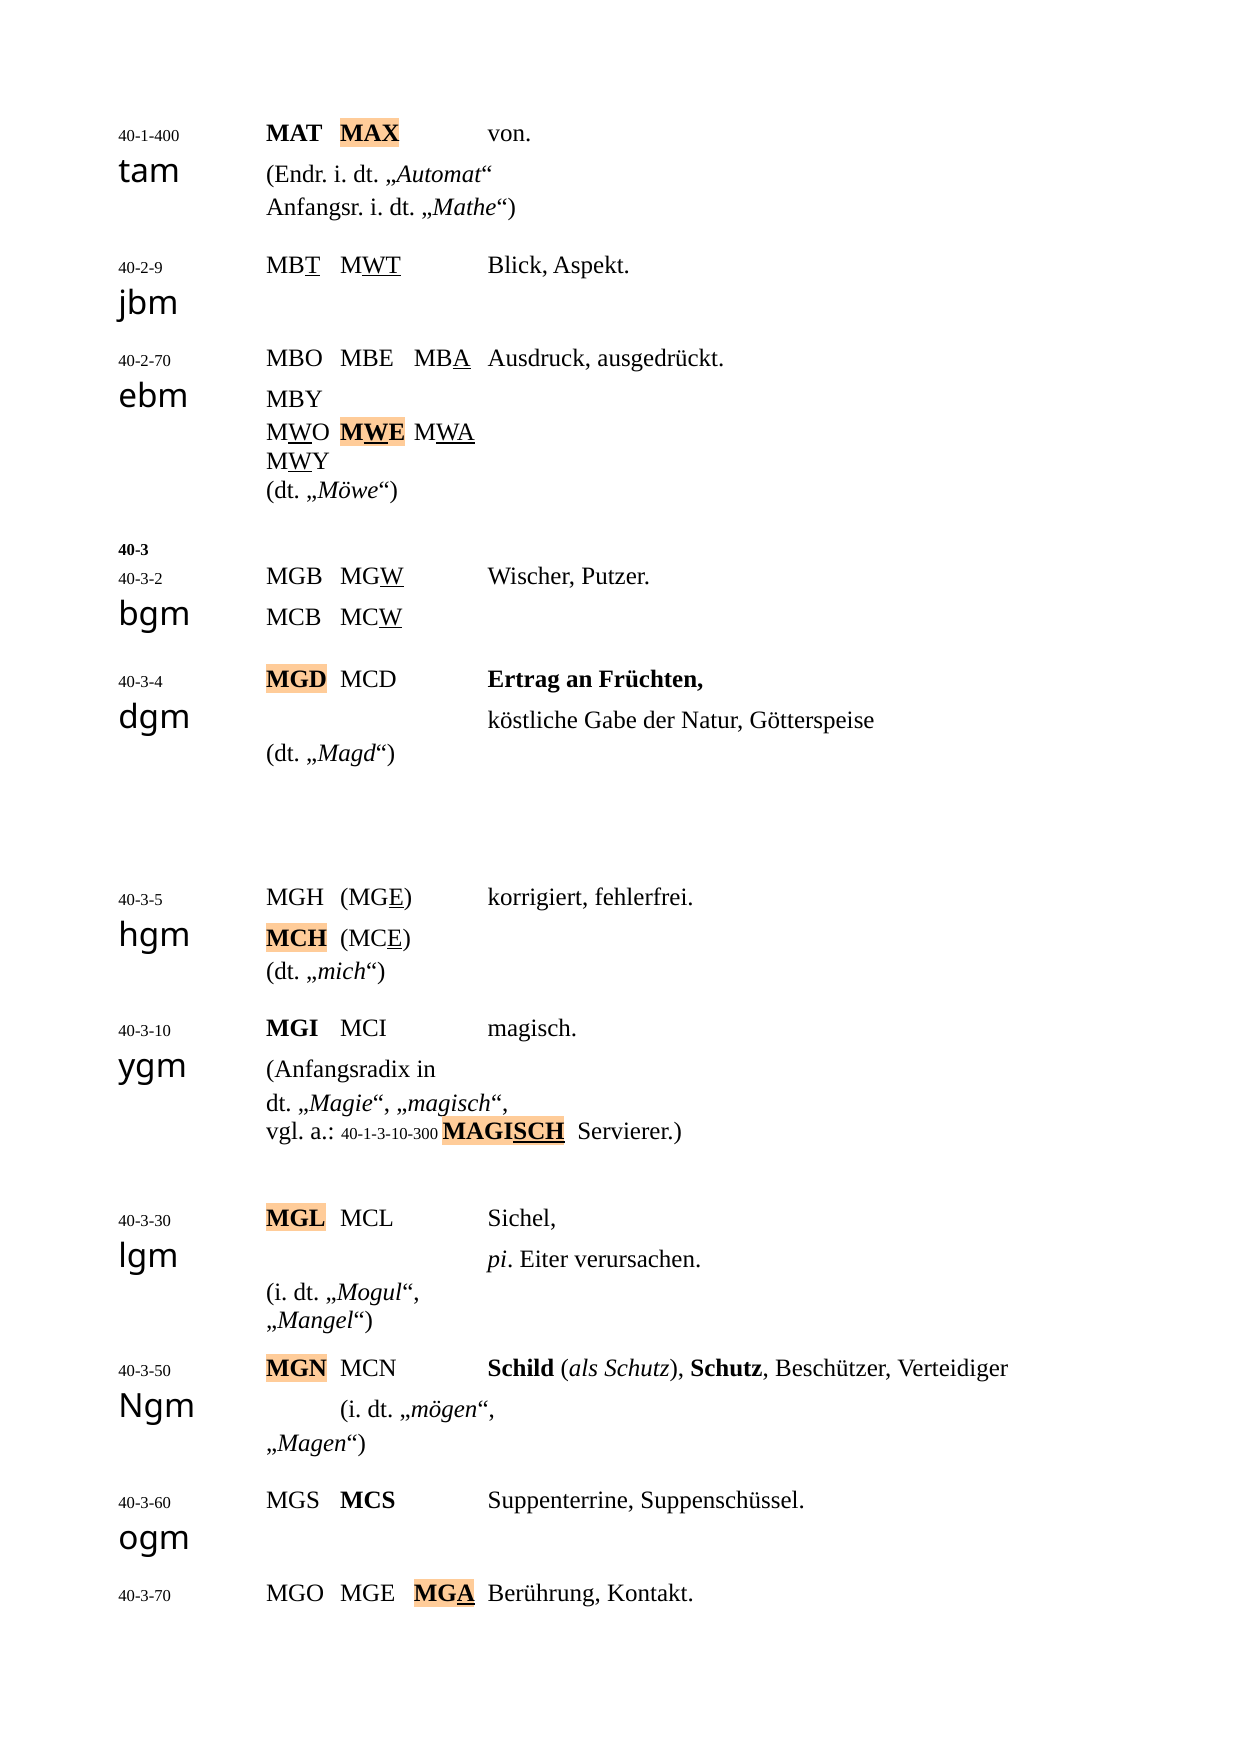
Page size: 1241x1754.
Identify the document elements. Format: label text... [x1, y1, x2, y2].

text 40-3-5 MGH (MGE) korrigiert, fehlerfrei. [118, 882, 1122, 911]
text Ngm (i. dt. „mögen“, [118, 1382, 1122, 1428]
text jbm [118, 278, 1122, 324]
text bgm MCB MCW [118, 590, 1122, 635]
text lgm pi. Eiter verursachen. [118, 1231, 1122, 1277]
text dt. „Magie“, „magisch“, [118, 1088, 1122, 1116]
text 40-3-70 MGO MGE MGA Berührung, Kontakt. [118, 1578, 1122, 1607]
text 40-1-400 MAT MAX von. [118, 118, 1122, 147]
text ygm (Anfangsradix in [118, 1042, 1122, 1088]
text tam (Endr. i. dt. „Automat“ [118, 147, 1122, 192]
text 40-3-2 MGB MGW Wischer, Putzer. [118, 561, 1122, 590]
text (dt. „Magd“) [118, 738, 1122, 767]
text 40-3-30 MGL MCL Sichel, [118, 1203, 1122, 1231]
text 40-2-9 MBT MWT Blick, Aspekt. [118, 250, 1122, 278]
text „Magen“) [118, 1428, 1122, 1456]
text hgm MCH (MCE) [118, 911, 1122, 956]
text MWY [118, 446, 1122, 475]
text dgm köstliche Gabe der Natur, Götterspeise [118, 693, 1122, 738]
text (dt. „Möwe“) [118, 475, 1122, 503]
text (dt. „mich“) [118, 956, 1122, 985]
text 40-3-10 MGI MCI magisch. [118, 1013, 1122, 1042]
text ebm MBY [118, 372, 1122, 417]
text „Mangel“) [118, 1306, 1122, 1334]
text ogm [118, 1514, 1122, 1559]
text vgl. a.: 40-1-3-10-300 MAGISCH Servierer.) [118, 1116, 1122, 1145]
text (i. dt. „Mogul“, [118, 1277, 1122, 1306]
text 40-3-50 MGN MCN Schild (als Schutz), Schutz, Beschützer, Verteidiger [118, 1353, 1122, 1382]
text 40-3-4 MGD MCD Ertrag an Früchten, [118, 664, 1122, 693]
text Anfangsr. i. dt. „Mathe“) [118, 192, 1122, 221]
text 40-3 [118, 532, 1122, 561]
text 40-3-60 MGS MCS Suppenterrine, Suppenschüssel. [118, 1485, 1122, 1514]
text MWO MWE MWA [118, 417, 1122, 446]
text 40-2-70 MBO MBE MBA Ausdruck, ausgedrückt. [118, 343, 1122, 372]
